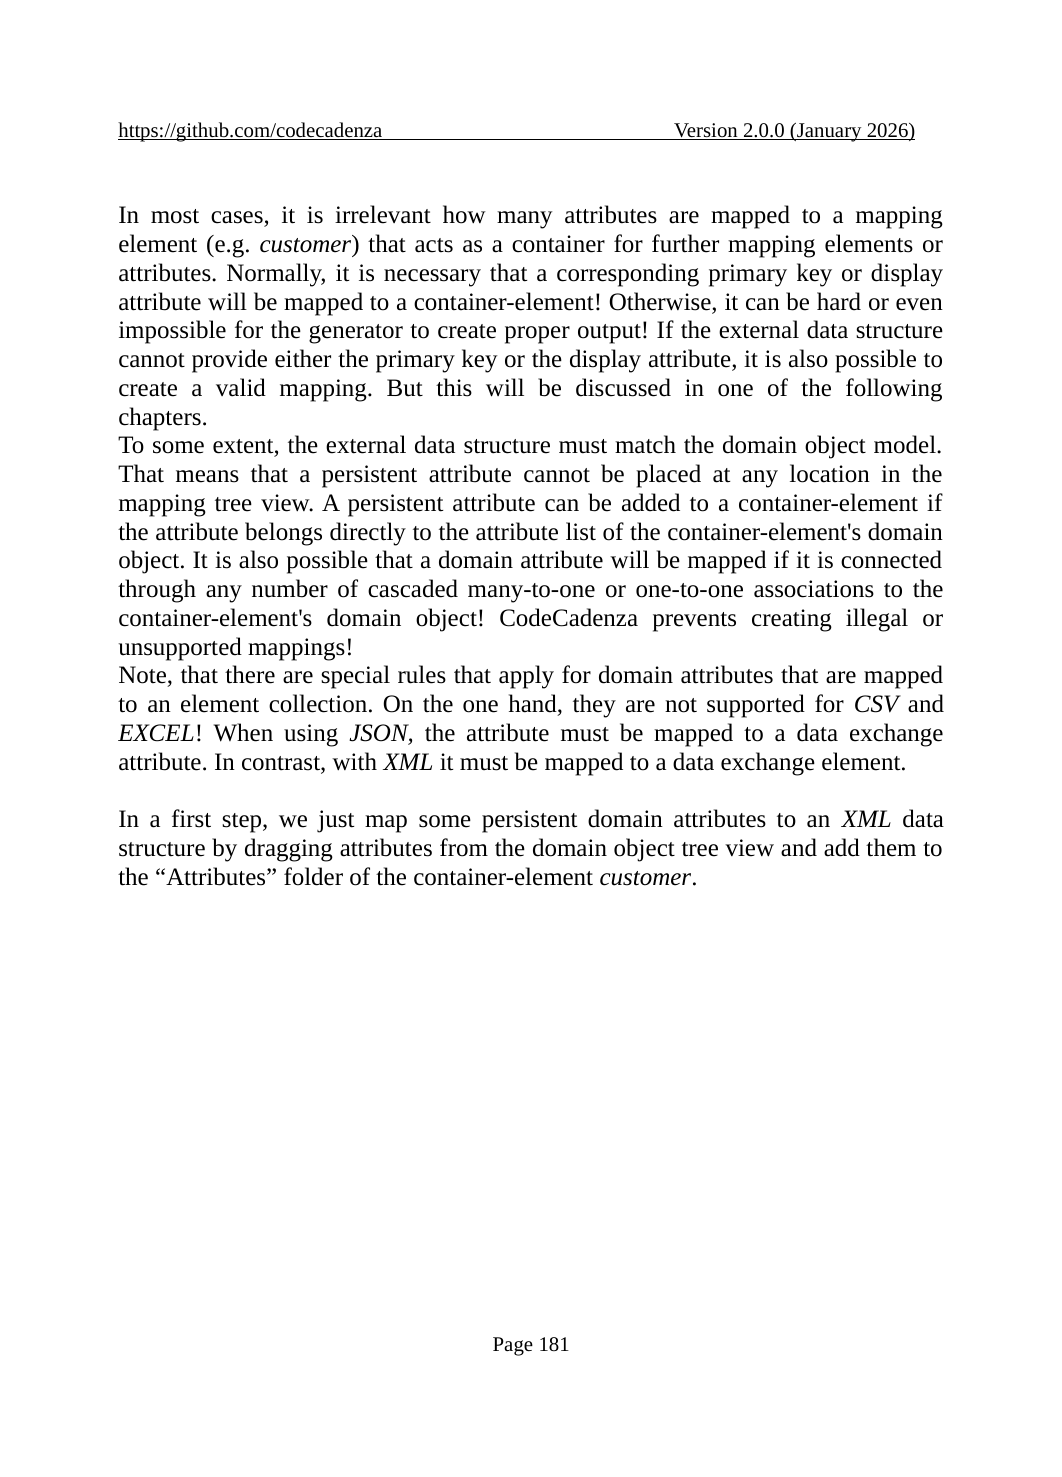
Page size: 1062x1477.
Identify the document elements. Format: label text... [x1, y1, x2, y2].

text Note, that there are special rules that apply for domain attributes that are mapped to an element collection. On the one hand, they are not supported for CSV and EXCEL! When using JSON, the attribute must be mapped to a data exchange attribute. In contrast, with XML it must be mapped to a data exchange element. [118, 660, 944, 775]
text To some extent, the external data structure must match the domain object model. That means that a persistent attribute cannot be placed at any location in the mapping tree view. A persistent attribute can be added to a container-element if the attribute belongs directly to the attribute list of the container-element's domain object. It is also possible that a domain attribute will be mapped if it is connected through any number of cascaded many-to-one or one-to-one associations to the container-element's domain object! CodeCadenza prevents creating illegal or unsupported mappings! [118, 430, 944, 660]
text In most cases, it is irrelevant how many attributes are mapped to a mapping element (e.g. customer) that acts as a container for further mapping elements or attributes. Normally, it is necessary that a corresponding primary key or display attribute will be mapped to a container-element! Otherwise, it can be hard or even impossible for the generator to create proper output! If the external data structure cannot provide either the primary key or the display attribute, it is also possible to create a valid mapping. But this will be discussed in one of the following chapters. [118, 200, 944, 430]
text In a first step, we just map some persistent domain attributes to an XML data structure by dragging attributes from the domain object tree view and add them to the “Attributes” folder of the container-element customer. [118, 804, 944, 890]
